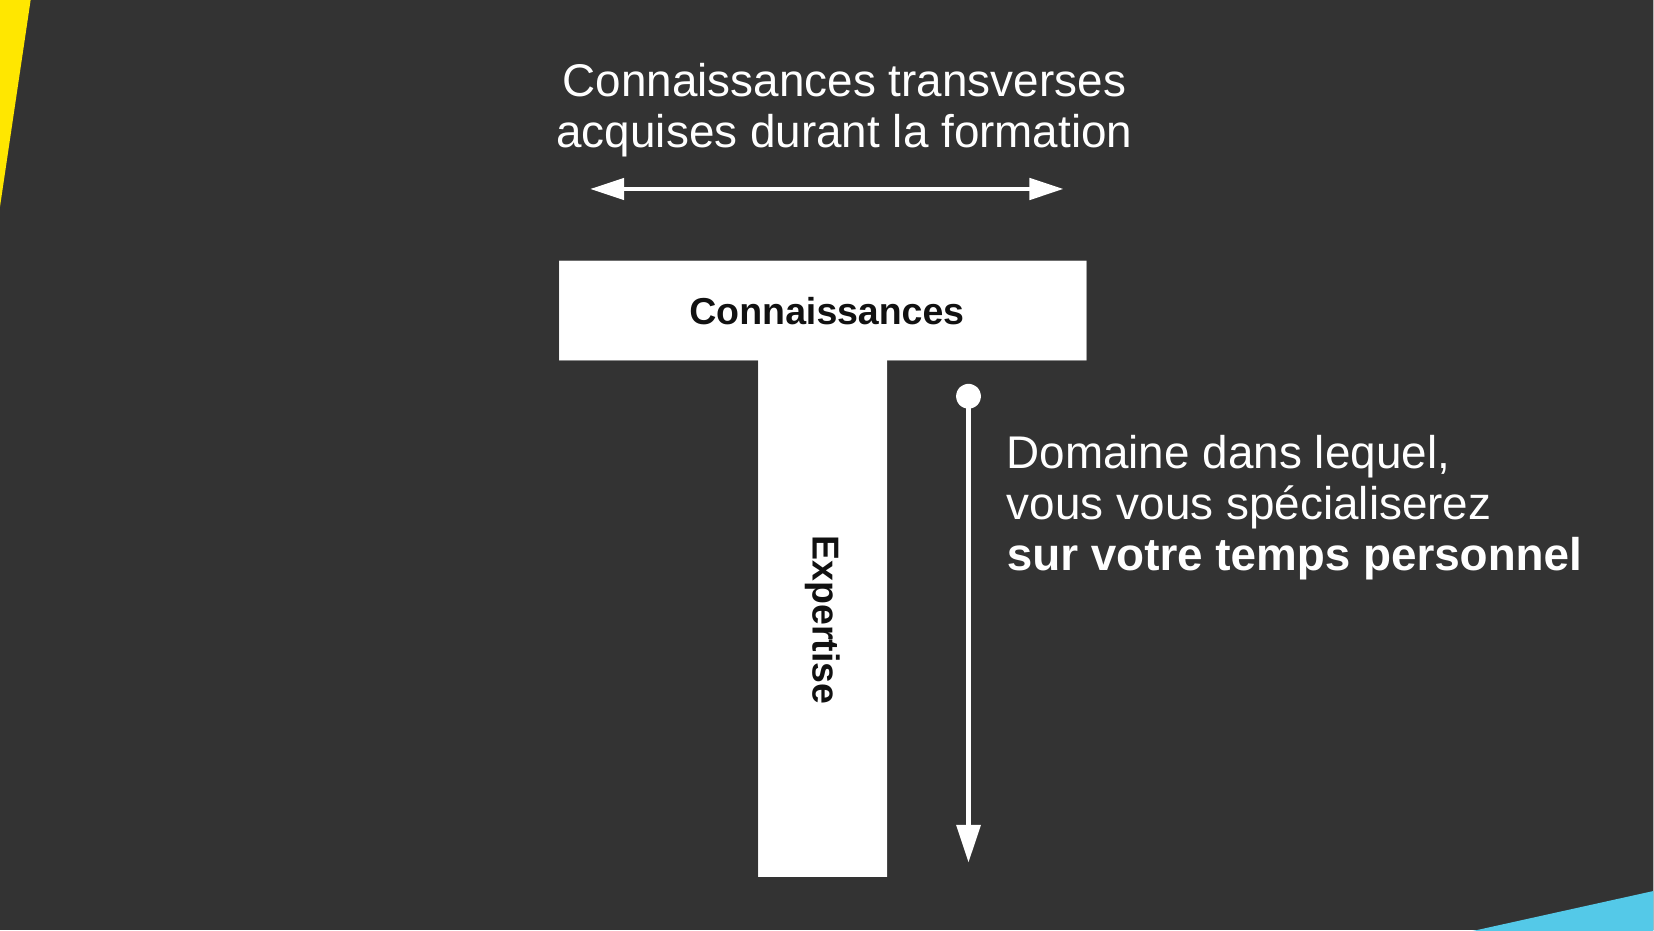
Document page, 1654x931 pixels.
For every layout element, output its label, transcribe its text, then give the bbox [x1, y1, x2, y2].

text_box Expertise [797, 472, 855, 768]
text_box Connaissances [667, 283, 987, 341]
text_box Domaine dans lequel, vous vous spécialiserez sur votre temps personnel [992, 419, 1630, 591]
text_box [1472, 890, 1654, 931]
text_box T [534, 165, 1120, 931]
text_box Connaissances transverses acquises durant la formation [507, 47, 1182, 165]
text_box [0, 0, 31, 207]
